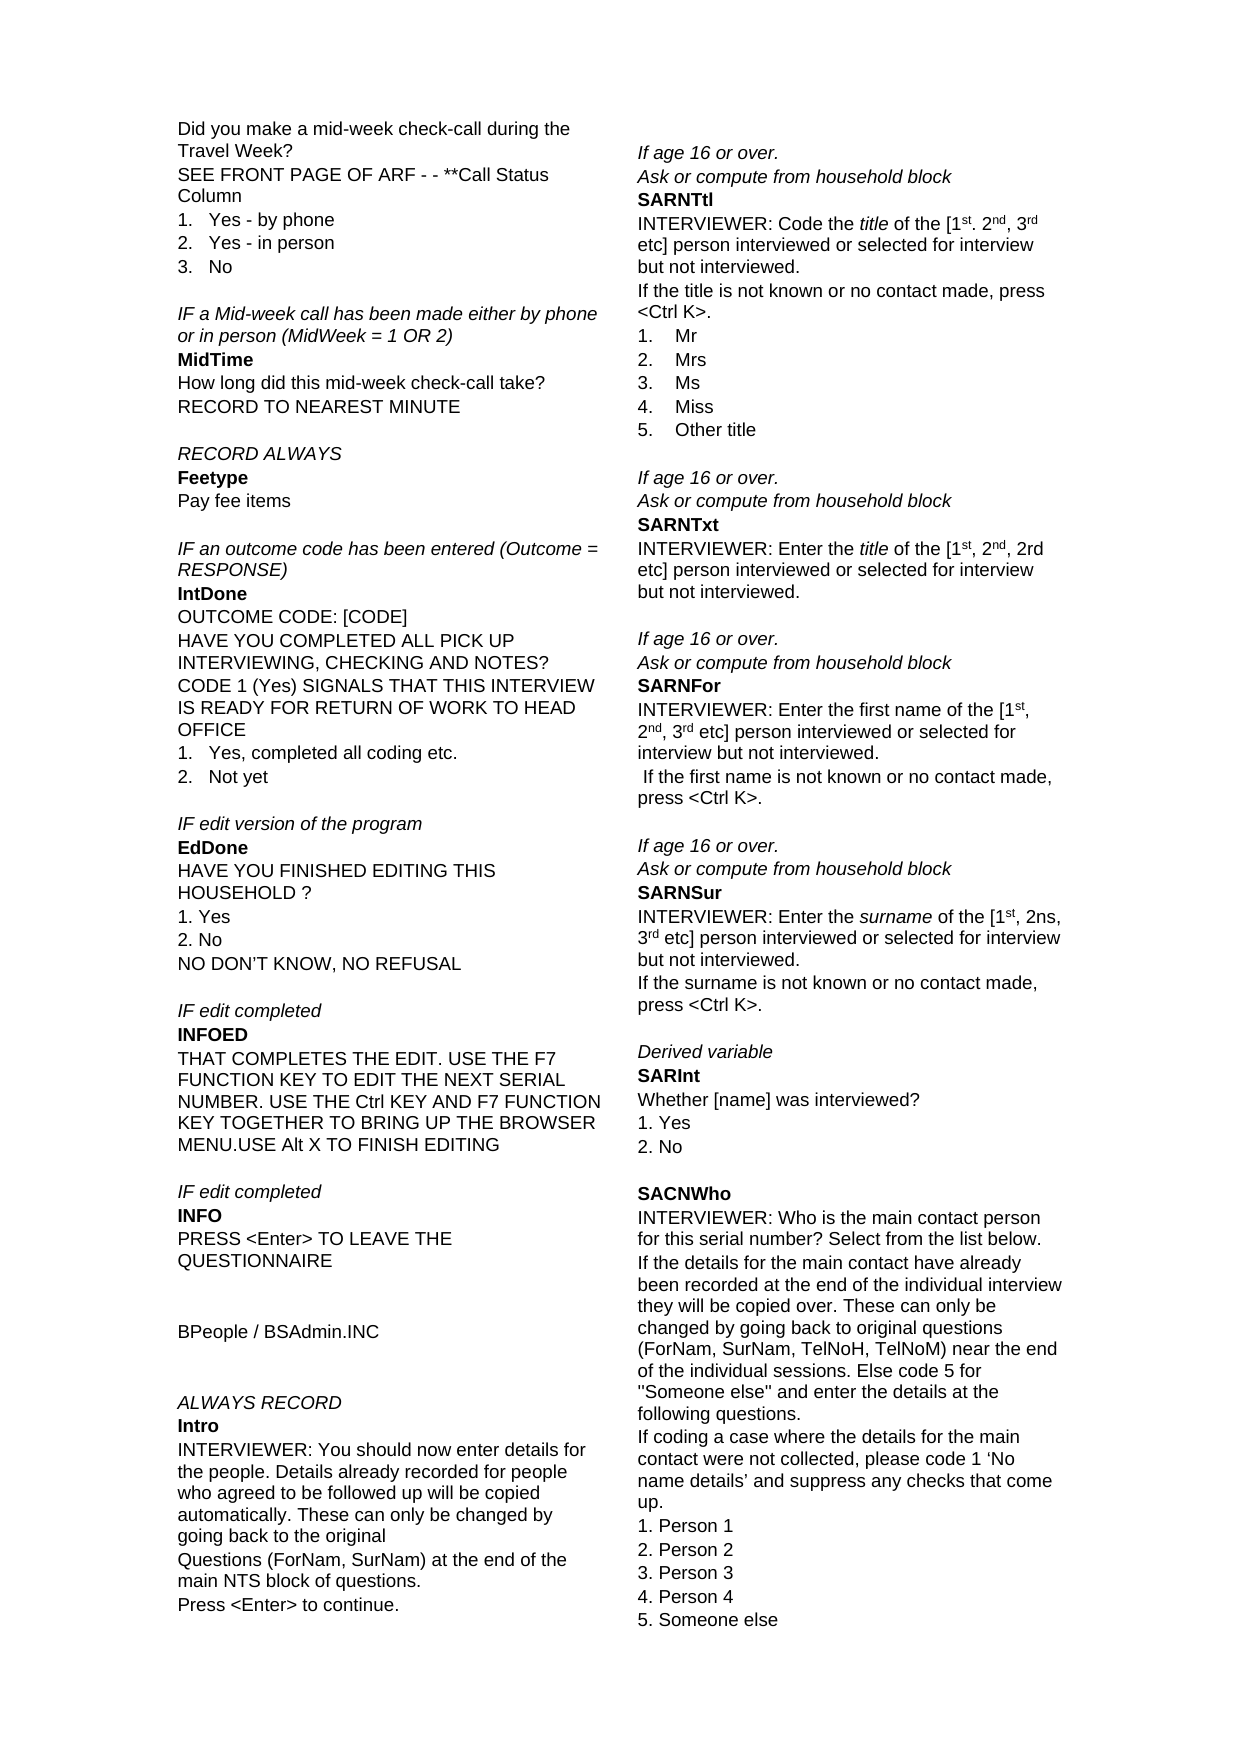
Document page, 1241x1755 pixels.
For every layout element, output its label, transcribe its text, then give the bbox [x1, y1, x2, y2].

text If the surname is not known or no contact made, press <Ctrl K>. [637, 972, 1063, 1015]
text 1. Yes [177, 905, 603, 927]
text INTERVIEWER: Who is the main contact person for this serial number? Select from the list below. [637, 1207, 1063, 1250]
text EdDone [177, 837, 603, 858]
text Feetype [177, 467, 603, 488]
text If age 16 or over. [637, 142, 1063, 163]
text SARNFor [637, 675, 1063, 697]
text Ask or compute from household block [637, 858, 1063, 880]
text INFOED [177, 1024, 603, 1045]
text MidTime [177, 348, 603, 370]
text If the details for the main contact have already been recorded at the end of the individual interview they will be copied over. These can only be changed by going back to original questions (ForNam, SurNam, TelNoH, TelNoM) near the end of the individual sessions. Else code 5 for ''Someone else'' and enter the details at the following questions. [637, 1252, 1063, 1424]
text SEE FRONT PAGE OF ARF - - **Call Status Column [177, 163, 603, 206]
text 2. Yes - in person [177, 232, 603, 254]
text Ask or compute from household block [637, 165, 1063, 187]
text IF an outcome code has been entered (Outcome = RESPONSE) [177, 537, 603, 581]
text SARNSur [637, 882, 1063, 903]
text Intro [177, 1415, 603, 1437]
text 1. Person 1 [637, 1515, 1063, 1536]
text 1. Yes [637, 1112, 1063, 1133]
text If the first name is not known or no contact made, press <Ctrl K>. [637, 766, 1063, 809]
text RECORD TO NEAREST MINUTE [177, 396, 603, 417]
text INTERVIEWER: You should now enter details for the people. Details already recorded for people who agreed to be followed up will be copied automatically. These can only be changed by going back to the original [177, 1439, 603, 1547]
text INTERVIEWER: Enter the title of the [1st, 2nd, 2rd etc] person interviewed or selected for interview but not interviewed. [637, 537, 1063, 602]
text IF edit version of the program [177, 813, 603, 834]
list Ms [637, 372, 1063, 393]
text RECORD ALWAYS [177, 443, 603, 464]
text IF edit completed [177, 1000, 603, 1022]
text 1. Yes, completed all coding etc. [177, 742, 603, 763]
text INTERVIEWER: Code the title of the [1st. 2nd, 3rd etc] person interviewed or selected for interview but not interviewed. [637, 213, 1063, 277]
text SARNTtl [637, 189, 1063, 211]
text Whether [name] was interviewed? [637, 1088, 1063, 1110]
text NO DON’T KNOW, NO REFUSAL [177, 953, 603, 974]
text If coding a case where the details for the main contact were not collected, please code 1 ‘No name details’ and suppress any checks that come up. [637, 1426, 1063, 1513]
text INFO [177, 1204, 603, 1226]
text 2. No [177, 929, 603, 951]
text CODE 1 (Yes) SIGNALS THAT THIS INTERVIEW IS READY FOR RETURN OF WORK TO HEAD OFFICE [177, 675, 603, 740]
text How long did this mid-week check-call take? [177, 372, 603, 393]
list Mrs [637, 348, 1063, 370]
text 3. Person 3 [637, 1562, 1063, 1583]
text 2. Not yet [177, 766, 603, 787]
text OUTCOME CODE: [CODE] [177, 606, 603, 628]
text 1. Yes - by phone [177, 208, 603, 230]
text 4. Person 4 [637, 1586, 1063, 1607]
text SARNTxt [637, 514, 1063, 535]
text Pay fee items [177, 490, 603, 512]
text If the title is not known or no contact made, press <Ctrl K>. [637, 279, 1063, 323]
text Ask or compute from household block [637, 490, 1063, 512]
text 3. No [177, 256, 603, 277]
text INTERVIEWER: Enter the surname of the [1st, 2ns, 3rd etc] person interviewed or selected for interview but not interviewed. [637, 905, 1063, 970]
text BPeople / BSAdmin.INC [177, 1321, 603, 1342]
text THAT COMPLETES THE EDIT. USE THE F7 FUNCTION KEY TO EDIT THE NEXT SERIAL NUMBER. USE THE Ctrl KEY AND F7 FUNCTION KEY TOGETHER TO BRING UP THE BROWSER MENU.USE Alt X TO FINISH EDITING [177, 1047, 603, 1155]
text 2. No [637, 1136, 1063, 1157]
text IF a Mid-week call has been made either by phone or in person (MidWeek = 1 OR 2) [177, 303, 603, 346]
text 2. Person 2 [637, 1538, 1063, 1560]
text IF edit completed [177, 1181, 603, 1202]
text Questions (ForNam, SurNam) at the end of the main NTS block of questions. [177, 1549, 603, 1592]
text SARInt [637, 1065, 1063, 1086]
list Mr [637, 325, 1063, 346]
text If age 16 or over. [637, 628, 1063, 649]
text Did you make a mid-week check-call during the Travel Week? [177, 118, 603, 161]
text IntDone [177, 583, 603, 604]
text 5. Someone else [637, 1609, 1063, 1631]
text Press <Enter> to continue. [177, 1594, 603, 1616]
text SACNWho [637, 1183, 1063, 1204]
text PRESS <Enter> TO LEAVE THE QUESTIONNAIRE [177, 1228, 603, 1271]
text INTERVIEWER: Enter the first name of the [1st, 2nd, 3rd etc] person interviewed or selected for interview but not interviewed. [637, 699, 1063, 763]
text If age 16 or over. [637, 467, 1063, 488]
text Ask or compute from household block [637, 652, 1063, 673]
text ALWAYS RECORD [177, 1392, 603, 1413]
text Derived variable [637, 1041, 1063, 1063]
list Miss [637, 396, 1063, 417]
text If age 16 or over. [637, 834, 1063, 856]
text HAVE YOU COMPLETED ALL PICK UP INTERVIEWING, CHECKING AND NOTES? [177, 630, 603, 673]
text HAVE YOU FINISHED EDITING THIS HOUSEHOLD ? [177, 860, 603, 903]
list Other title [637, 419, 1063, 441]
